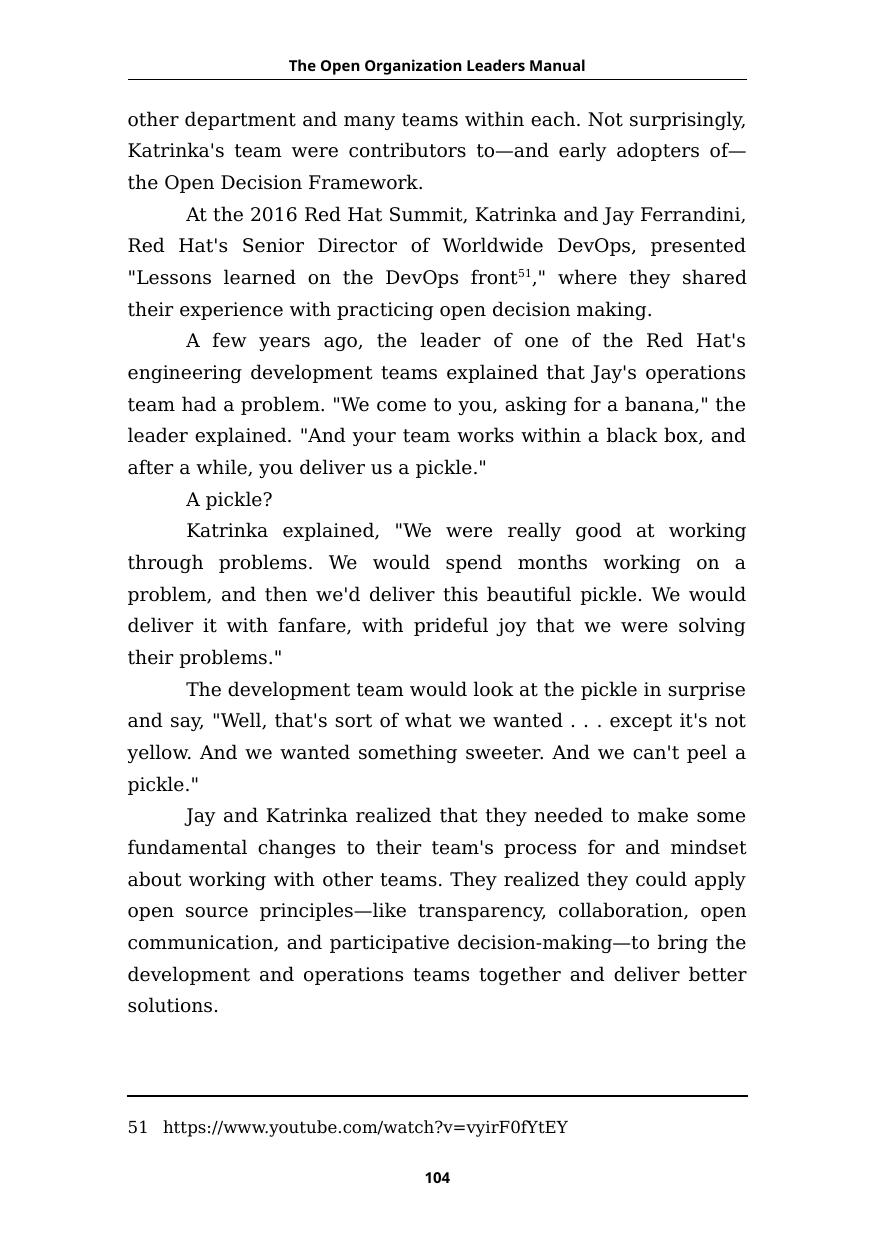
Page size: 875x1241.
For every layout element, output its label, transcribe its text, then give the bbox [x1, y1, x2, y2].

text A few years ago, the leader of one of the Red Hat's engineering development teams explained that Jay's operations team had a problem. "We come to you, asking for a banana," the leader explained. "And your team works within a black box, and after a while, you deliver us a pickle." [127, 330, 747, 479]
text At the 2016 Red Hat Summit, Katrinka and Jay Ferrandini, Red Hat's Senior Director of Worldwide DevOps, presented "Lessons learned on the DevOps front," where they shared their experience with practicing open decision making. [127, 204, 747, 321]
text Jay and Katrinka realized that they needed to make some fundamental changes to their team's process for and mindset about working with other teams. They realized they could apply open source principles—like transparency, collaboration, open communication, and participative decision-making—to bring the development and operations teams together and deliver better solutions. [127, 805, 747, 1017]
text A pickle? [127, 489, 747, 511]
text Katrinka explained, "We were really good at working through problems. We would spend months working on a problem, and then we'd deliver this beautiful pickle. We would deliver it with fanfare, with prideful joy that we were solving their problems." [127, 520, 747, 669]
text https://www.youtube.com/watch?v=vyirF0fYtEY [127, 1118, 747, 1138]
text other department and many teams within each. Not surprisingly, Katrinka's team were contributors to—and early adopters of—the Open Decision Framework. [127, 109, 747, 194]
text The development team would look at the pickle in surprise and say, "Well, that's sort of what we wanted . . . except it's not yellow. And we wanted something sweeter. And we can't peel a pickle." [127, 679, 747, 796]
